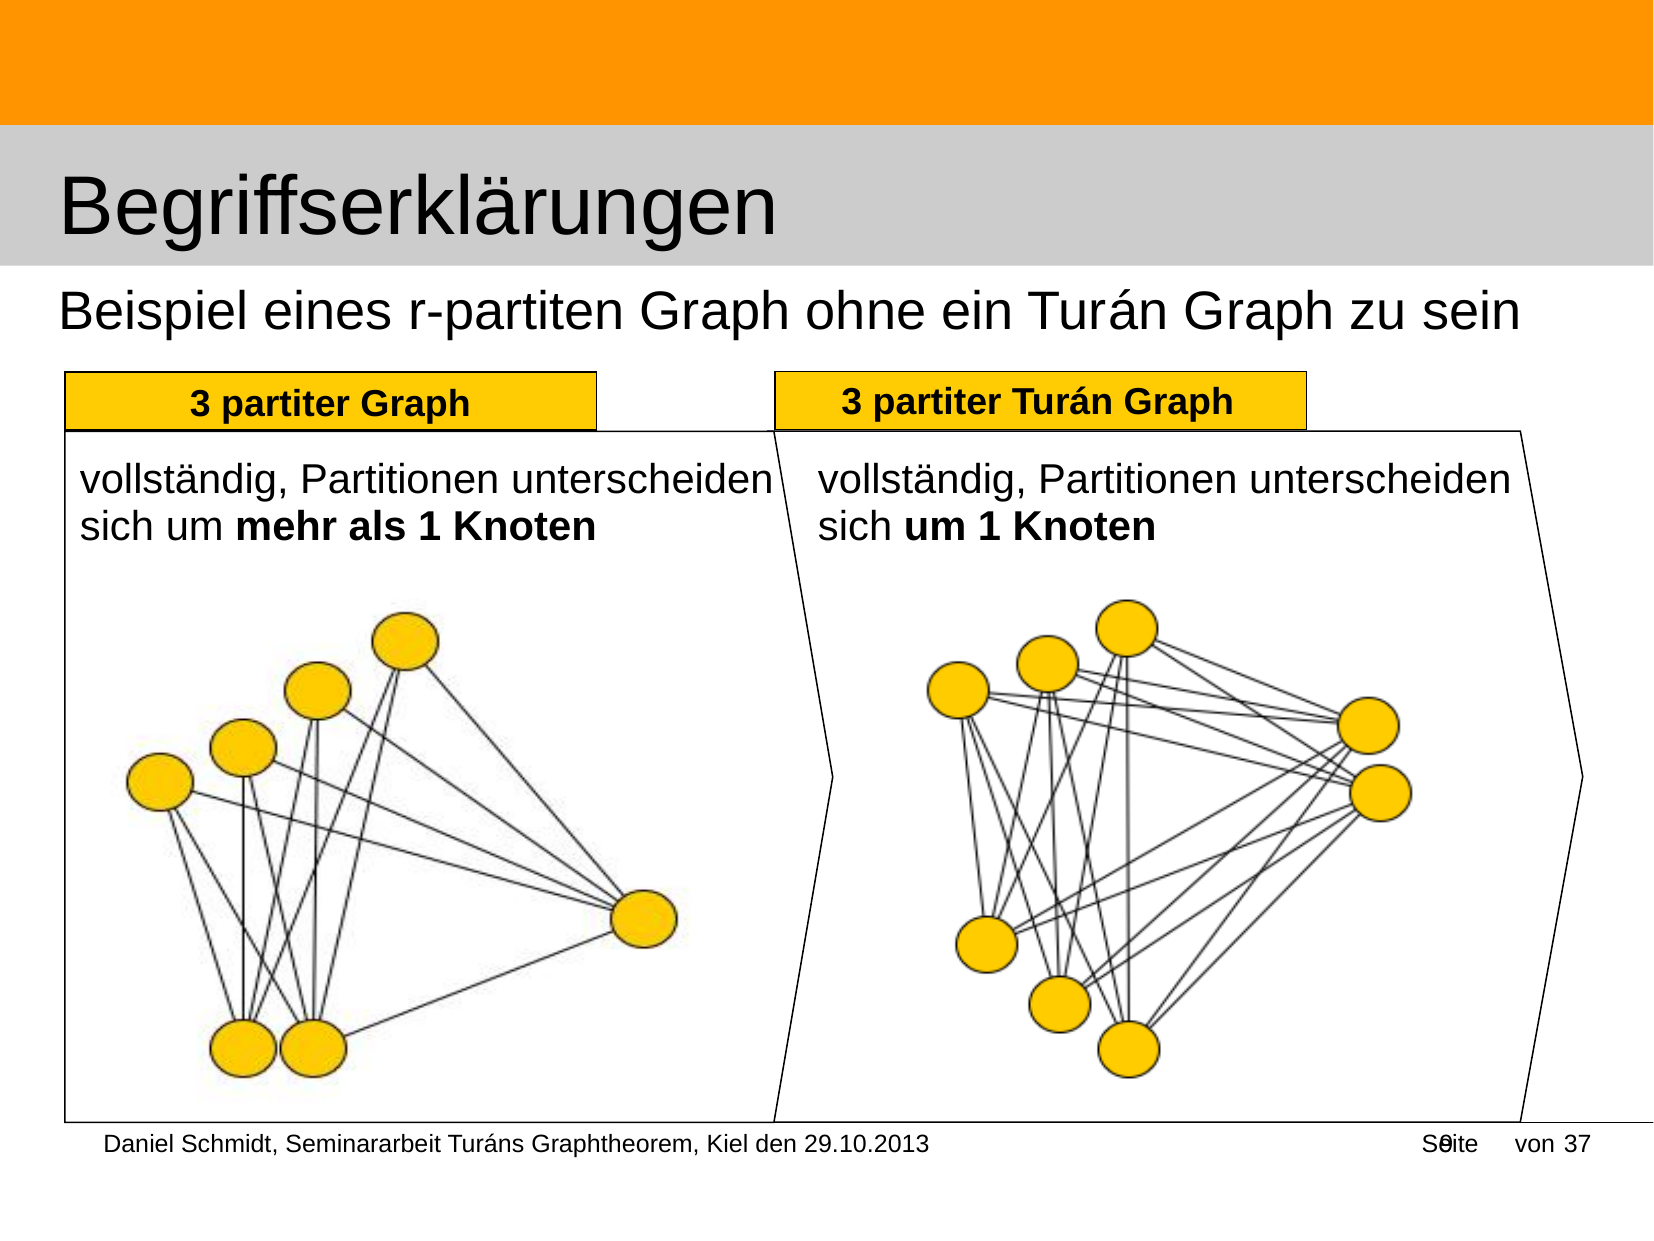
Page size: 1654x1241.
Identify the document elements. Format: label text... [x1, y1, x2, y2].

text_box 37 [1549, 1121, 1654, 1193]
text_box Seite [1406, 1122, 1496, 1165]
text_box von [1500, 1122, 1589, 1165]
title Beispiel eines r-partiten Graph ohne ein Turán Graph zu sein [50, 238, 1595, 349]
text_box vollständig, Partitionen unterscheiden sich um 1 Knoten [803, 448, 1536, 566]
title Begriffserklärungen [50, 143, 1359, 238]
picture [94, 584, 709, 1105]
text_box 3 partiter Graph [64, 371, 597, 430]
text_box [775, 371, 1307, 430]
text_box [64, 431, 1583, 1123]
text_box 3 partiter Turán Graph [772, 373, 1304, 432]
text_box [1496, 1122, 1500, 1165]
picture [897, 572, 1441, 1105]
text_box vollständig, Partitionen unterscheiden sich um mehr als 1 Knoten [64, 448, 792, 566]
